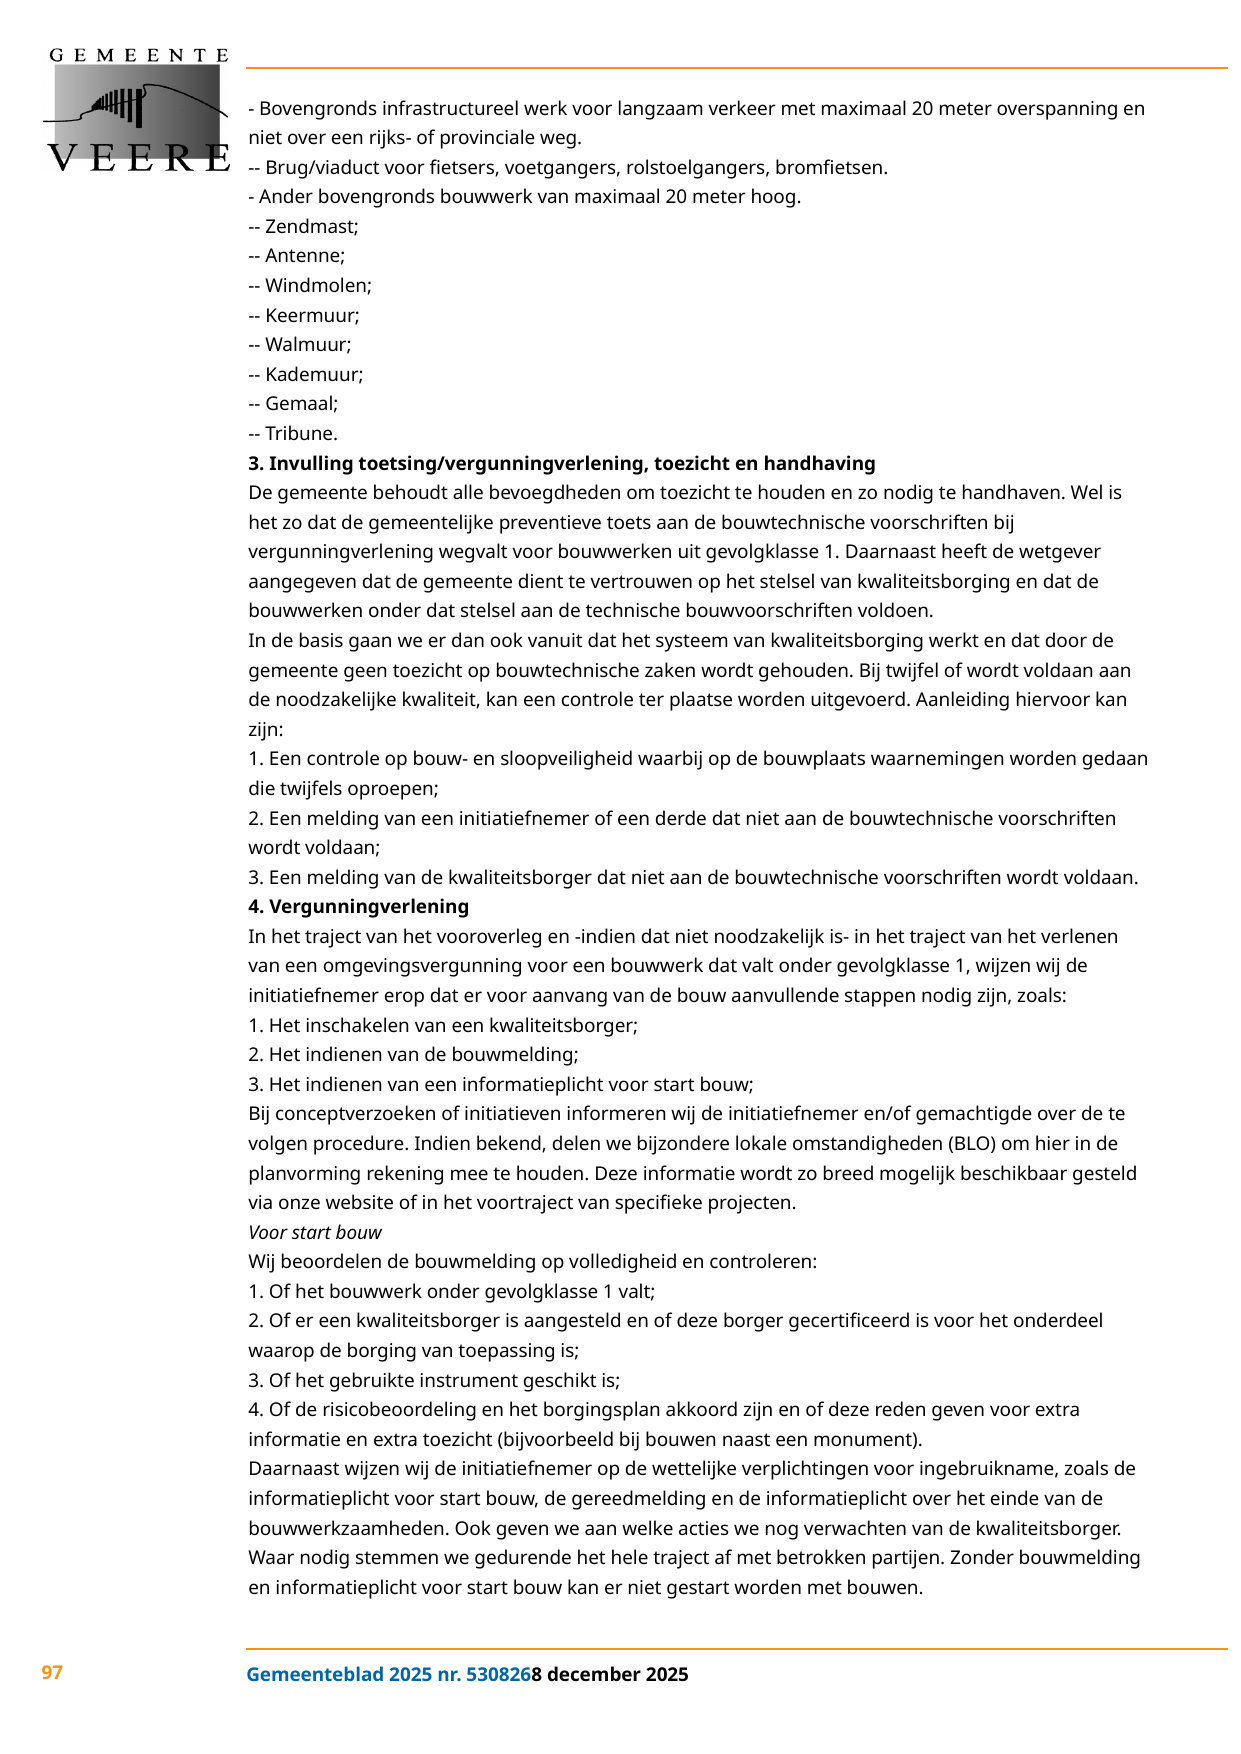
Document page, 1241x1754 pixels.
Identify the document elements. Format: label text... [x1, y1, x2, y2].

text 4. Of de risicobeoordeling en het borgingsplan akkoord zijn en of deze reden geven voor extra informatie en extra toezicht (bijvoorbeeld bij bouwen naast een monument). [248, 1396, 1152, 1452]
text In de basis gaan we er dan ook vanuit dat het systeem van kwaliteitsborging werkt en dat door de gemeente geen toezicht op bouwtechnische zaken wordt gehouden. Bij twijfel of wordt voldaan aan de noodzakelijke kwaliteit, kan een controle ter plaatse worden uitgevoerd. Aanleiding hiervoor kan zijn: [248, 627, 1152, 742]
text 3. Invulling toetsing/vergunningverlening, toezicht en handhaving [248, 450, 1152, 476]
text 3. Een melding van de kwaliteitsborger dat niet aan de bouwtechnische voorschriften wordt voldaan. [248, 864, 1152, 890]
text -- Walmuur; [248, 331, 1152, 357]
text 3. Of het gebruikte instrument geschikt is; [248, 1367, 1152, 1393]
text 1. Of het bouwwerk onder gevolgklasse 1 valt; [248, 1278, 1152, 1304]
text -- Tribune. [248, 420, 1152, 446]
text 3. Het indienen van een informatieplicht voor start bouw; [248, 1071, 1152, 1097]
text Wij beoordelen de bouwmelding op volledigheid en controleren: [248, 1248, 1152, 1274]
text 2. Het indienen van de bouwmelding; [248, 1041, 1152, 1067]
text -- Gemaal; [248, 391, 1152, 416]
text Daarnaast wijzen wij de initiatiefnemer op de wettelijke verplichtingen voor ingebruikname, zoals de informatieplicht voor start bouw, de gereedmelding en de informatieplicht over het einde van de bouwwerkzaamheden. Ook geven we aan welke acties we nog verwachten van de kwaliteitsborger. Waar nodig stemmen we gedurende het hele traject af met betrokken partijen. Zonder bouwmelding en informatieplicht voor start bouw kan er niet gestart worden met bouwen. [248, 1456, 1152, 1600]
text -- Brug/viaduct voor fietsers, voetgangers, rolstoelgangers, bromfietsen. [248, 154, 1152, 180]
text Voor start bouw [248, 1219, 1152, 1245]
text In het traject van het vooroverleg en -indien dat niet noodzakelijk is- in het traject van het verlenen van een omgevingsvergunning voor een bouwwerk dat valt onder gevolgklasse 1, wijzen wij de initiatiefnemer erop dat er voor aanvang van de bouw aanvullende stappen nodig zijn, zoals: [248, 923, 1152, 1008]
text De gemeente behoudt alle bevoegdheden om toezicht te houden en zo nodig te handhaven. Wel is het zo dat de gemeentelijke preventieve toets aan de bouwtechnische voorschriften bij vergunningverlening wegvalt voor bouwwerken uit gevolgklasse 1. Daarnaast heeft de wetgever aangegeven dat de gemeente dient te vertrouwen op het stelsel van kwaliteitsborging en dat de bouwwerken onder dat stelsel aan de technische bouwvoorschriften voldoen. [248, 479, 1152, 623]
text 1. Het inschakelen van een kwaliteitsborger; [248, 1012, 1152, 1038]
text -- Windmolen; [248, 272, 1152, 298]
text -- Kademuur; [248, 361, 1152, 387]
text -- Antenne; [248, 243, 1152, 268]
text 1. Een controle op bouw- en sloopveiligheid waarbij op de bouwplaats waarnemingen worden gedaan die twijfels oproepen; [248, 746, 1152, 801]
text - Ander bovengronds bouwwerk van maximaal 20 meter hoog. [248, 183, 1152, 209]
text 2. Of er een kwaliteitsborger is aangesteld en of deze borger gecertificeerd is voor het onderdeel waarop de borging van toepassing is; [248, 1308, 1152, 1363]
text -- Keermuur; [248, 302, 1152, 328]
text 4. Vergunningverlening [248, 893, 1152, 919]
picture [41, 47, 231, 172]
text - Bovengronds infrastructureel werk voor langzaam verkeer met maximaal 20 meter overspanning en niet over een rijks- of provinciale weg. [248, 95, 1152, 150]
text -- Zendmast; [248, 213, 1152, 239]
text 2. Een melding van een initiatiefnemer of een derde dat niet aan de bouwtechnische voorschriften wordt voldaan; [248, 805, 1152, 860]
text Bij conceptverzoeken of initiatieven informeren wij de initiatiefnemer en/of gemachtigde over de te volgen procedure. Indien bekend, delen we bijzondere lokale omstandigheden (BLO) om hier in de planvorming rekening mee te houden. Deze informatie wordt zo breed mogelijk beschikbaar gesteld via onze website of in het voortraject van specifieke projecten. [248, 1101, 1152, 1215]
